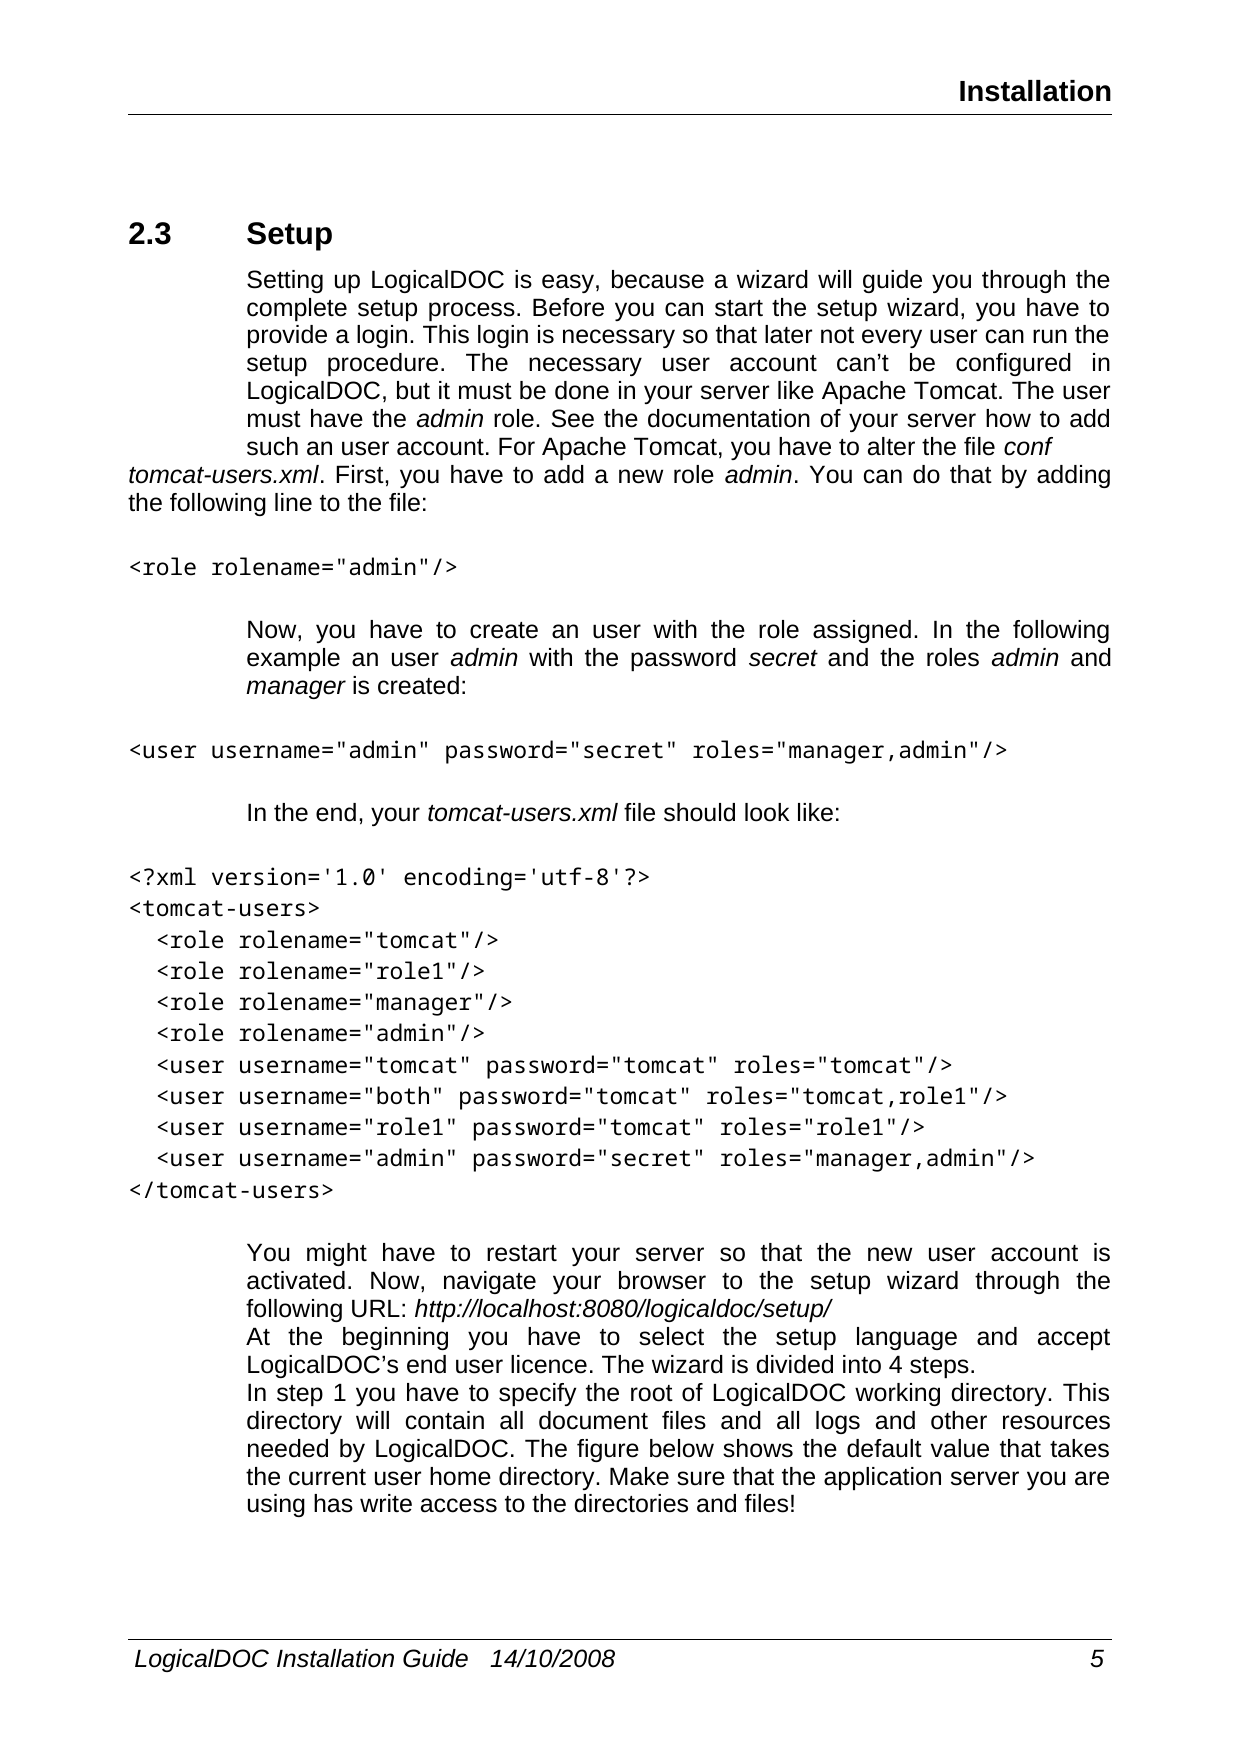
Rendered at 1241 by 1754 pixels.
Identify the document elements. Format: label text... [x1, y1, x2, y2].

text <user username="admin" password="secret" roles="manager,admin"/> [128, 734, 1112, 765]
text You might have to restart your server so that the new user account is activated. Now, navigate your browser to the setup wizard through the following URL: http://localhost:8080/logicaldoc/setup/ [246, 1239, 1112, 1323]
text <user username="admin" password="secret" roles="manager,admin"/> [128, 1142, 1112, 1174]
text In step 1 you have to specify the root of LogicalDOC working directory. This directory will contain all document files and all logs and other resources needed by LogicalDOC. The figure below shows the default value that takes the current user home directory. Make sure that the application server you are using has write access to the directories and files! [246, 1378, 1112, 1518]
text tomcat-users.xml. First, you have to add a new role admin. You can do that by adding the following line to the file: [128, 461, 1112, 517]
text <role rolename="tomcat"/> [128, 924, 1112, 955]
text At the beginning you have to select the setup language and accept LogicalDOC’s end user licence. The wizard is divided into 4 steps. [246, 1323, 1112, 1378]
text <role rolename="admin"/> [128, 551, 1112, 582]
text <tomcat-users> [128, 892, 1112, 924]
text <role rolename="manager"/> [128, 986, 1112, 1017]
text <role rolename="admin"/> [128, 1017, 1112, 1049]
text Now, you have to create an user with the role assigned. In the following example an user admin with the password secret and the roles admin and manager is created: [246, 616, 1112, 700]
text <user username="both" password="tomcat" roles="tomcat,role1"/> [128, 1080, 1112, 1111]
text </tomcat-users> [128, 1174, 1112, 1205]
text <user username="role1" password="tomcat" roles="role1"/> [128, 1111, 1112, 1142]
text <user username="tomcat" password="tomcat" roles="tomcat"/> [128, 1049, 1112, 1080]
text In the end, your tomcat-users.xml file should look like: [246, 799, 1112, 827]
text <?xml version='1.0' encoding='utf-8'?> [128, 861, 1112, 892]
text <role rolename="role1"/> [128, 955, 1112, 986]
subtitle Setup [128, 216, 1112, 251]
text Setting up LogicalDOC is easy, because a wizard will guide you through the complete setup process. Before you can start the setup wizard, you have to provide a login. This login is necessary so that later not every user can run the setup procedure. The necessary user account can’t be configured in LogicalDOC, but it must be done in your server like Apache Tomcat. The user must have the admin role. See the documentation of your server how to add such an user account. For Apache Tomcat, you have to alter the file conf [246, 265, 1112, 461]
